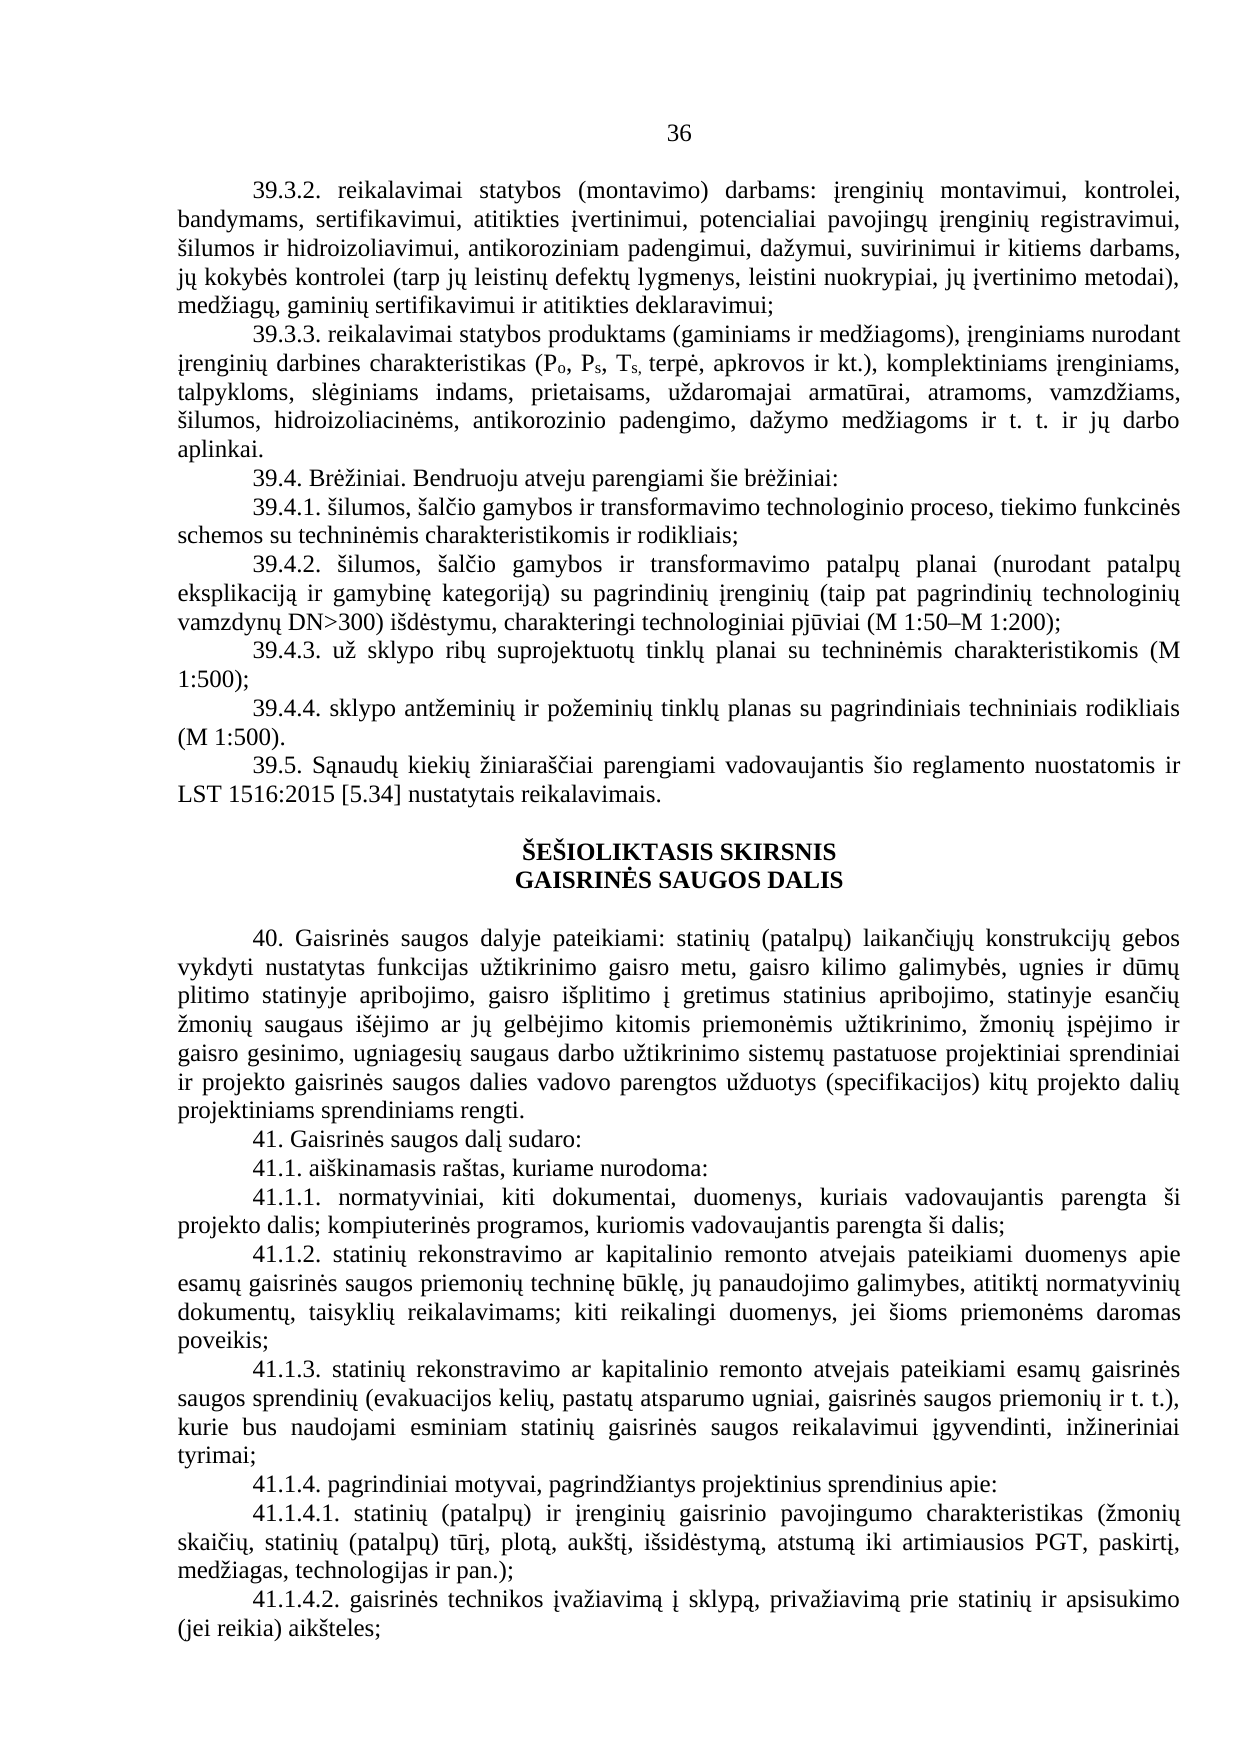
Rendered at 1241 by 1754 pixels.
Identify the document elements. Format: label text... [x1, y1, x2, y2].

text 41.1.2. statinių rekonstravimo ar kapitalinio remonto atvejais pateikiami duomenys apie esamų gaisrinės saugos priemonių techninę būklę, jų panaudojimo galimybes, atitiktį normatyvinių dokumentų, taisyklių reikalavimams; kiti reikalingi duomenys, jei šioms priemonėms daromas poveikis; [177, 1239, 1181, 1354]
text 41.1.1. normatyviniai, kiti dokumentai, duomenys, kuriais vadovaujantis parengta ši projekto dalis; kompiuterinės programos, kuriomis vadovaujantis parengta ši dalis; [177, 1182, 1181, 1239]
text GAISRINĖS SAUGOS DALIS [177, 866, 1181, 894]
text 39.4.3. už sklypo ribų suprojektuotų tinklų planai su techninėmis charakteristikomis (M 1:500); [177, 636, 1181, 693]
text 39.3.2. reikalavimai statybos (montavimo) darbams: įrenginių montavimui, kontrolei, bandymams, sertifikavimui, atitikties įvertinimui, potencialiai pavojingų įrenginių registravimui, šilumos ir hidroizoliavimui, antikoroziniam padengimui, dažymui, suvirinimui ir kitiems darbams, jų kokybės kontrolei (tarp jų leistinų defektų lygmenys, leistini nuokrypiai, jų įvertinimo metodai), medžiagų, gaminių sertifikavimui ir atitikties deklaravimui; [177, 176, 1181, 319]
text 41.1.4. pagrindiniai motyvai, pagrindžiantys projektinius sprendinius apie: [177, 1469, 1181, 1498]
text 39.5. Sąnaudų kiekių žiniaraščiai parengiami vadovaujantis šio reglamento nuostatomis ir LST 1516:2015 [5.34] nustatytais reikalavimais. [177, 751, 1181, 808]
text 41.1. aiškinamasis raštas, kuriame nurodoma: [177, 1153, 1181, 1182]
text 39.4.2. šilumos, šalčio gamybos ir transformavimo patalpų planai (nurodant patalpų eksplikaciją ir gamybinę kategoriją) su pagrindinių įrenginių (taip pat pagrindinių technologinių vamzdynų DN>300) išdėstymu, charakteringi technologiniai pjūviai (M 1:50–M 1:200); [177, 549, 1181, 636]
text 41.1.3. statinių rekonstravimo ar kapitalinio remonto atvejais pateikiami esamų gaisrinės saugos sprendinių (evakuacijos kelių, pastatų atsparumo ugniai, gaisrinės saugos priemonių ir t. t.), kurie bus naudojami esminiam statinių gaisrinės saugos reikalavimui įgyvendinti, inžineriniai tyrimai; [177, 1354, 1181, 1469]
text 40. Gaisrinės saugos dalyje pateikiami: statinių (patalpų) laikančiųjų konstrukcijų gebos vykdyti nustatytas funkcijas užtikrinimo gaisro metu, gaisro kilimo galimybės, ugnies ir dūmų plitimo statinyje apribojimo, gaisro išplitimo į gretimus statinius apribojimo, statinyje esančių žmonių saugaus išėjimo ar jų gelbėjimo kitomis priemonėmis užtikrinimo, žmonių įspėjimo ir gaisro gesinimo, ugniagesių saugaus darbo užtikrinimo sistemų pastatuose projektiniai sprendiniai ir projekto gaisrinės saugos dalies vadovo parengtos užduotys (specifikacijos) kitų projekto dalių projektiniams sprendiniams rengti. [177, 923, 1181, 1124]
text 39.4. Brėžiniai. Bendruoju atveju parengiami šie brėžiniai: [177, 463, 1181, 492]
text 39.4.1. šilumos, šalčio gamybos ir transformavimo technologinio proceso, tiekimo funkcinės schemos su techninėmis charakteristikomis ir rodikliais; [177, 492, 1181, 549]
text 41.1.4.1. statinių (patalpų) ir įrenginių gaisrinio pavojingumo charakteristikas (žmonių skaičių, statinių (patalpų) tūrį, plotą, aukštį, išsidėstymą, atstumą iki artimiausios PGT, paskirtį, medžiagas, technologijas ir pan.); [177, 1498, 1181, 1584]
text ŠEŠIOLIKTASIS SKIRSNIS [177, 837, 1181, 866]
text 41.1.4.2. gaisrinės technikos įvažiavimą į sklypą, privažiavimą prie statinių ir apsisukimo (jei reikia) aikšteles; [177, 1584, 1181, 1642]
text 39.3.3. reikalavimai statybos produktams (gaminiams ir medžiagoms), įrenginiams nurodant įrenginių darbines charakteristikas (Po, Ps, Ts, terpė, apkrovos ir kt.), komplektiniams įrenginiams, talpykloms, slėginiams indams, prietaisams, uždaromajai armatūrai, atramoms, vamzdžiams, šilumos, hidroizoliacinėms, antikorozinio padengimo, dažymo medžiagoms ir t. t. ir jų darbo aplinkai. [177, 319, 1181, 463]
text 39.4.4. sklypo antžeminių ir požeminių tinklų planas su pagrindiniais techniniais rodikliais (M 1:500). [177, 693, 1181, 751]
text 41. Gaisrinės saugos dalį sudaro: [177, 1124, 1181, 1153]
